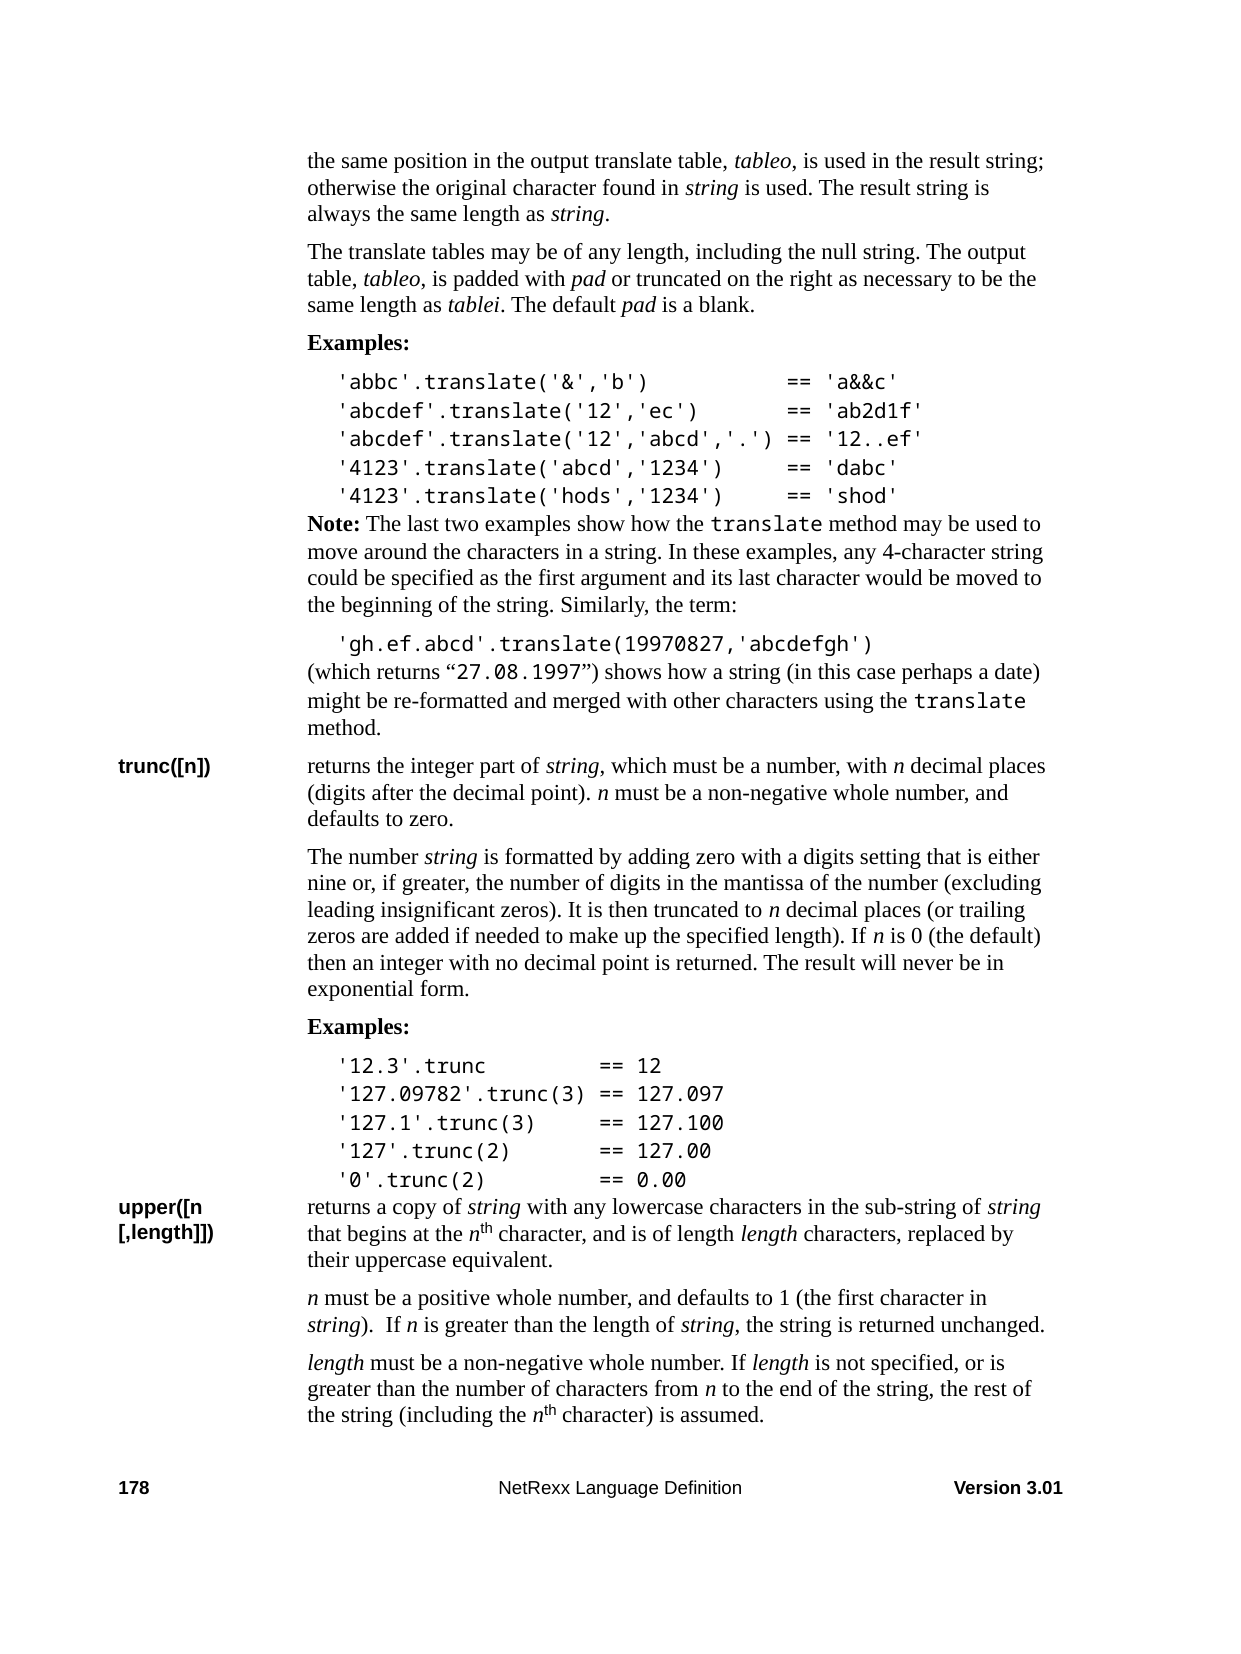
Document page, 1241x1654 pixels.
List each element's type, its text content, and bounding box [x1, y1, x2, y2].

table_cell upper([n [,length]]) [118, 1193, 307, 1440]
table_cell [118, 148, 307, 752]
table_cell returns the integer part of string, which must be a number, with n decimal places (digits after the decimal point). n must be a non-negative whole number, and defaults to zero. The number string is formatted by adding zero with a digits setting that is either nine or, if greater, the number of digits in the mantissa of the number (excluding leading insignificant zeros). It is then truncated to n decimal places (or trailing zeros are added if needed to make up the specified length). If n is 0 (the default) then an integer with no decimal point is returned. The result will never be in exponential form. Examples: '12.3'.trunc == 12 '127.09782'.trunc(3) == 127.097 '127.1'.trunc(3) == 127.100 '127'.trunc(2) == 127.00 '0'.trunc(2) == 0.00 [307, 752, 1063, 1193]
table_cell trunc([n]) [118, 752, 307, 1193]
table_cell returns a copy of string with any lowercase characters in the sub-string of string that begins at the nth character, and is of length length characters, replaced by their uppercase equivalent. n must be a positive whole number, and defaults to 1 (the first character in string). If n is greater than the length of string, the string is returned unchanged. length must be a non-negative whole number. If length is not specified, or is greater than the number of characters from n to the end of the string, the rest of the string (including the nth character) is assumed. [307, 1193, 1063, 1440]
table_cell the same position in the output translate table, tableo, is used in the result string; otherwise the original character found in string is used. The result string is always the same length as string. The translate tables may be of any length, including the null string. The output table, tableo, is padded with pad or truncated on the right as necessary to be the same length as tablei. The default pad is a blank. Examples: 'abbc'.translate('&','b') == 'a&&c' 'abcdef'.translate('12','ec') == 'ab2d1f' 'abcdef'.translate('12','abcd','.') == '12..ef' '4123'.translate('abcd','1234') == 'dabc' '4123'.translate('hods','1234') == 'shod' Note: The last two examples show how the translate method may be used to move around the characters in a string. In these examples, any 4-character string could be specified as the first argument and its last character would be moved to the beginning of the string. Similarly, the term: 'gh.ef.abcd'.translate(19970827,'abcdefgh') (which returns “27.08.1997”) shows how a string (in this case perhaps a date) might be re-formatted and merged with other characters using the translate method. [307, 148, 1063, 752]
